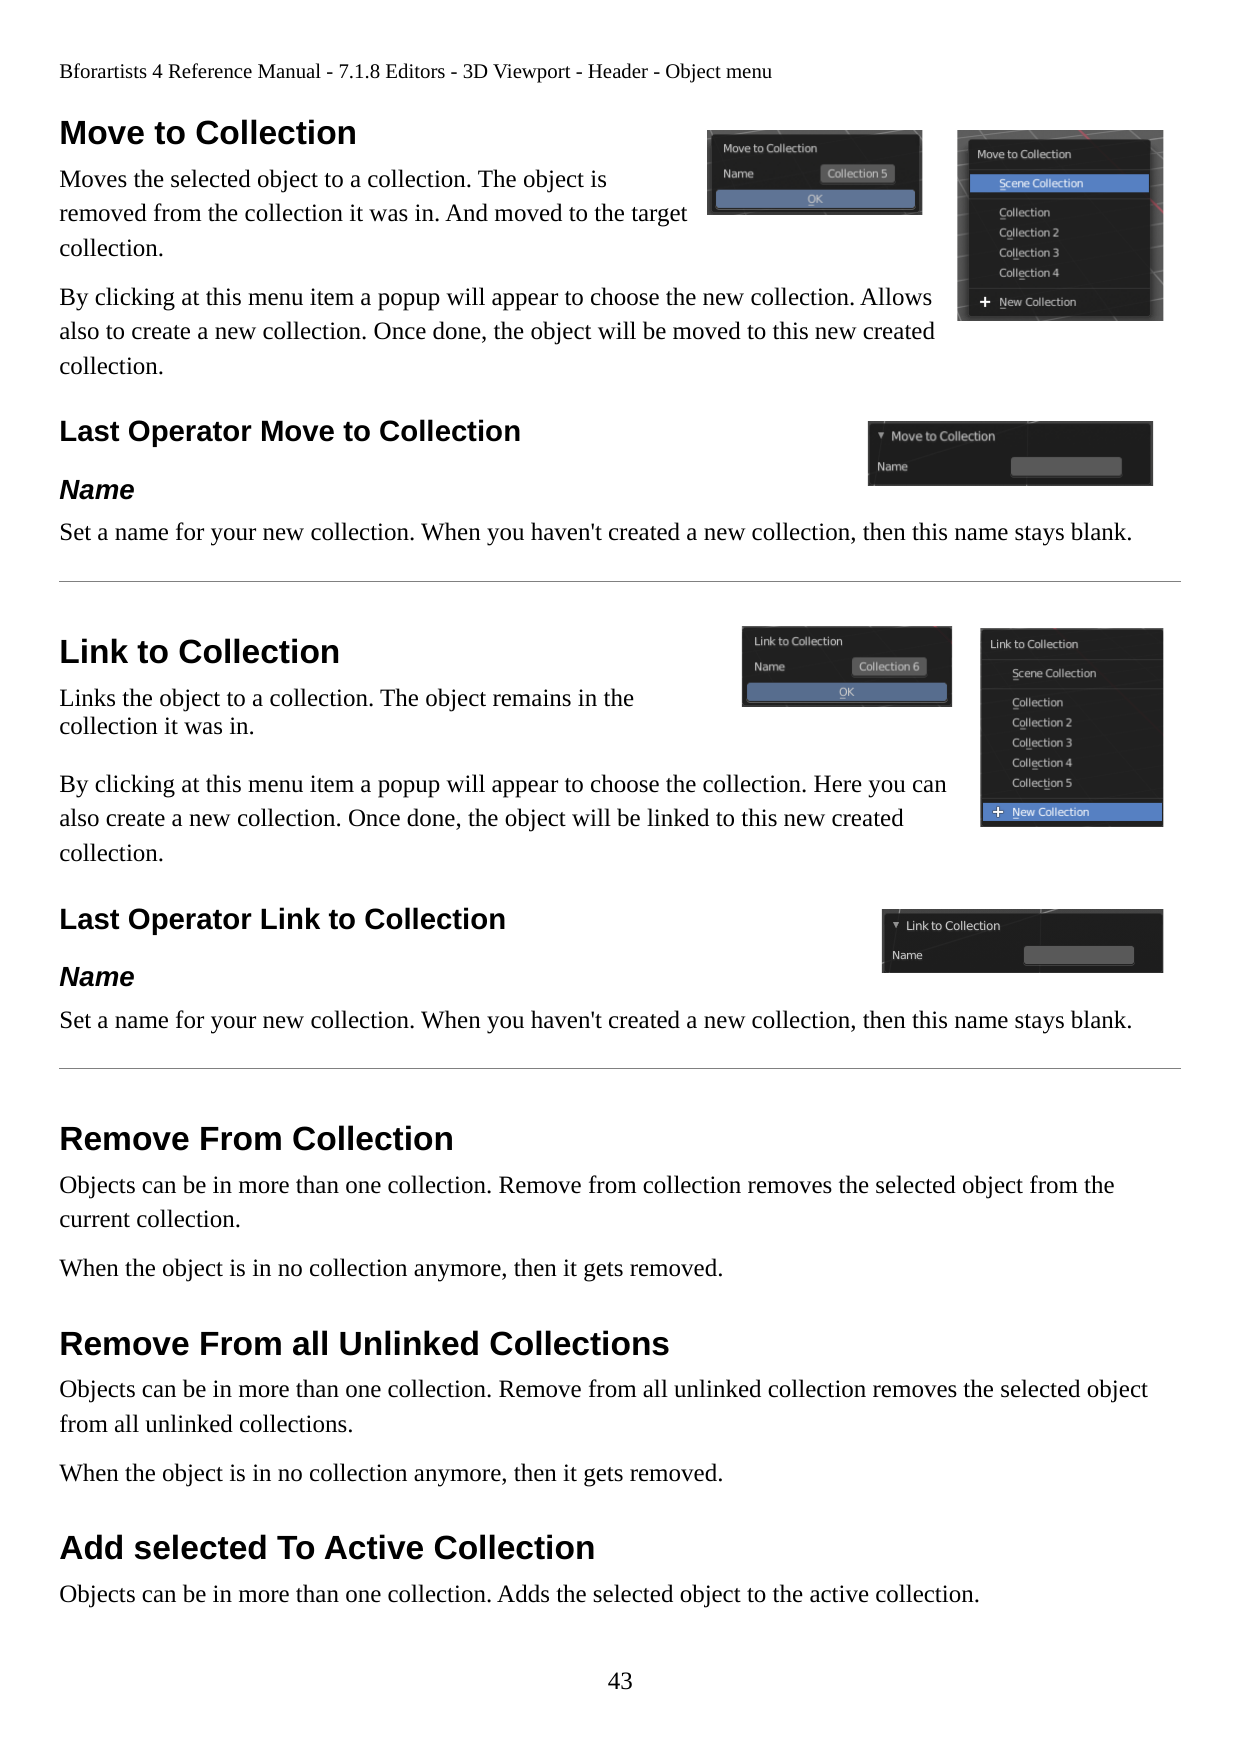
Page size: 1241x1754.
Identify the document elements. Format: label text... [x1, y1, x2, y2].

text Objects can be in more than one collection. Remove from all unlinked collection removes the selected object from all unlinked collections. [59, 1374, 1181, 1438]
text Links the object to a collection. The object remains in the collection it was in. [59, 683, 980, 740]
subtitle Remove From all Unlinked Collections [59, 1323, 1181, 1362]
subtitle Name [59, 960, 1181, 992]
text Objects can be in more than one collection. Remove from collection removes the selected object from the current collection. [59, 1170, 1181, 1233]
picture [867, 421, 1154, 486]
text By clicking at this menu item a popup will appear to choose the collection. Here you can also create a new collection. Once done, the object will be linked to this new created collection. [59, 769, 1181, 867]
picture [957, 130, 1164, 321]
text By clicking at this menu item a popup will appear to choose the new collection. Allows also to create a new collection. Once done, the object will be moved to this new created collection. [59, 282, 1181, 379]
picture [980, 628, 1164, 827]
picture [707, 130, 923, 215]
subtitle Move to Collection [59, 113, 1181, 151]
subtitle Link to Collection [59, 632, 741, 670]
text Set a name for your new collection. When you haven't created a new collection, then this name stays blank. [59, 517, 1181, 546]
subtitle Add selected To Active Collection [59, 1528, 1181, 1567]
picture [881, 909, 1164, 973]
text When the object is in no collection anymore, then it gets removed. [59, 1458, 1181, 1487]
subtitle Last Operator Link to Collection [59, 902, 1181, 935]
subtitle [953, 632, 980, 670]
text Objects can be in more than one collection. Adds the selected object to the active collection. [59, 1579, 1181, 1608]
picture [741, 626, 953, 707]
subtitle [1164, 632, 1181, 670]
text Set a name for your new collection. When you haven't created a new collection, then this name stays blank. [59, 1005, 1181, 1033]
subtitle Name [59, 473, 1181, 505]
subtitle Last Operator Move to Collection [59, 414, 1181, 448]
text Moves the selected object to a collection. The object is removed from the collection it was in. And moved to the target collection. [59, 164, 957, 261]
text When the object is in no collection anymore, then it gets removed. [59, 1253, 1181, 1282]
subtitle Remove From Collection [59, 1119, 1181, 1157]
